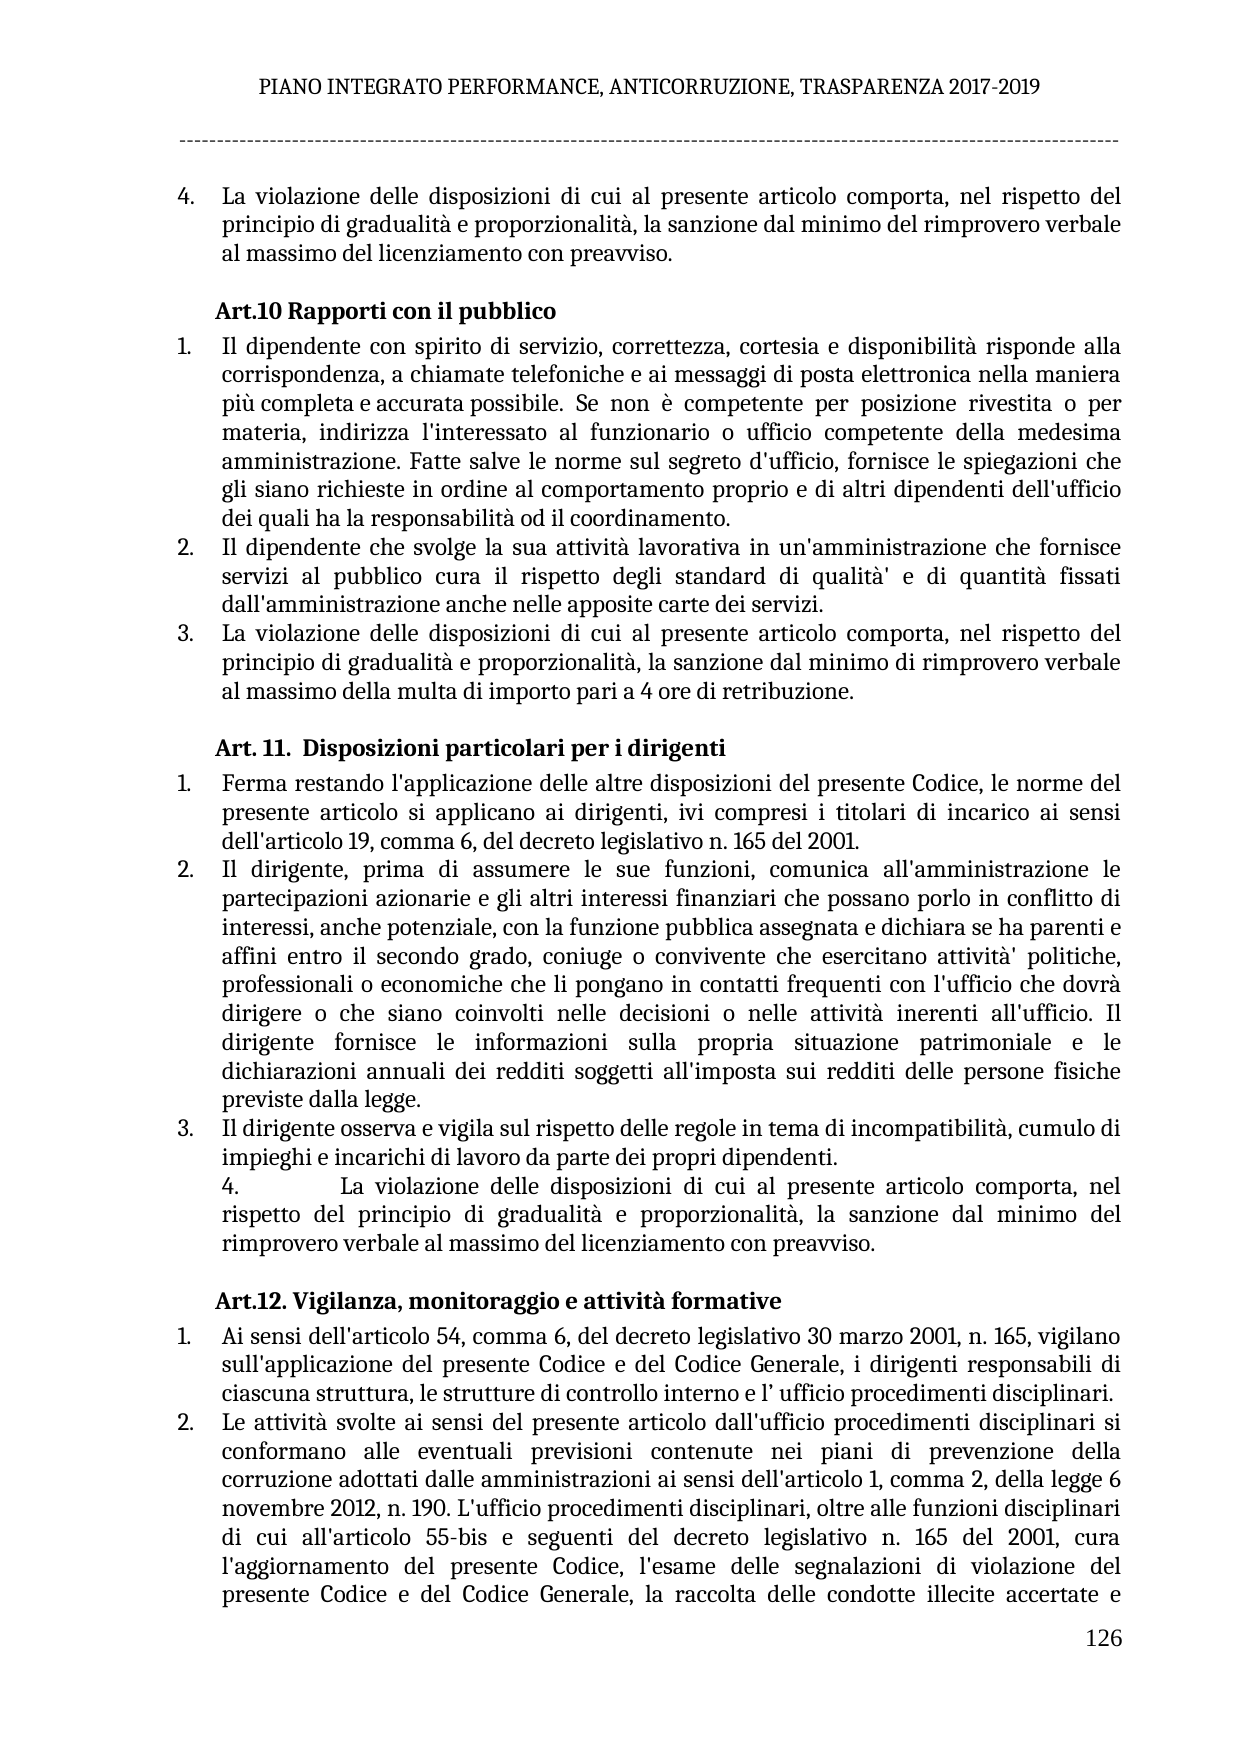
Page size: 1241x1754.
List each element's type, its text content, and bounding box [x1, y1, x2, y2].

list Il dirigente, prima di assumere le sue funzioni, comunica all'amministrazione le partecipazioni azionarie e gli altri interessi finanziari che possano porlo in conflitto di interessi, anche potenziale, con la funzione pubblica assegnata e dichiara se ha parenti e affini entro il secondo grado, coniuge o convivente che esercitano attività' politiche, professionali o economiche che li pongano in contatti frequenti con l'ufficio che dovrà dirigere o che siano coinvolti nelle decisioni o nelle attività inerenti all'ufficio. Il dirigente fornisce le informazioni sulla propria situazione patrimoniale e le dichiarazioni annuali dei redditi soggetti all'imposta sui redditi delle persone fisiche previste dalla legge. [177, 855, 1122, 1114]
text Art.12. Vigilanza, monitoraggio e attività formative [215, 1287, 1122, 1315]
list Le attività svolte ai sensi del presente articolo dall'ufficio procedimenti disciplinari si conformano alle eventuali previsioni contenute nei piani di prevenzione della corruzione adottati dalle amministrazioni ai sensi dell'articolo 1, comma 2, della legge 6 novembre 2012, n. 190. L'ufficio procedimenti disciplinari, oltre alle funzioni disciplinari di cui all'articolo 55-bis e seguenti del decreto legislativo n. 165 del 2001, cura l'aggiornamento del presente Codice, l'esame delle segnalazioni di violazione del presente Codice e del Codice Generale, la raccolta delle condotte illecite accertate e [177, 1408, 1122, 1609]
list Il dirigente osserva e vigila sul rispetto delle regole in tema di incompatibilità, cumulo di impieghi e incarichi di lavoro da parte dei propri dipendenti. [177, 1114, 1122, 1172]
text Art.10 Rapporti con il pubblico [215, 297, 1122, 325]
list Ferma restando l'applicazione delle altre disposizioni del presente Codice, le norme del presente articolo si applicano ai dirigenti, ivi compresi i titolari di incarico ai sensi dell'articolo 19, comma 6, del decreto legislativo n. 165 del 2001. [177, 769, 1122, 855]
list La violazione delle disposizioni di cui al presente articolo comporta, nel rispetto del principio di gradualità e proporzionalità, la sanzione dal minimo del rimprovero verbale al massimo del licenziamento con preavviso. [222, 1172, 1122, 1258]
text Art. 11. Disposizioni particolari per i dirigenti [215, 734, 1122, 763]
list Il dipendente che svolge la sua attività lavorativa in un'amministrazione che fornisce servizi al pubblico cura il rispetto degli standard di qualità' e di quantità fissati dall'amministrazione anche nelle apposite carte dei servizi. [177, 533, 1122, 619]
list Il dipendente con spirito di servizio, correttezza, cortesia e disponibilità risponde alla corrispondenza, a chiamate telefoniche e ai messaggi di posta elettronica nella maniera più completa e accurata possibile. Se non è competente per posizione rivestita o per materia, indirizza l'interessato al funzionario o ufficio competente della medesima amministrazione. Fatte salve le norme sul segreto d'ufficio, fornisce le spiegazioni che gli siano richieste in ordine al comportamento proprio e di altri dipendenti dell'ufficio dei quali ha la responsabilità od il coordinamento. [177, 332, 1122, 533]
list La violazione delle disposizioni di cui al presente articolo comporta, nel rispetto del principio di gradualità e proporzionalità, la sanzione dal minimo di rimprovero verbale al massimo della multa di importo pari a 4 ore di retribuzione. [177, 619, 1122, 705]
list La violazione delle disposizioni di cui al presente articolo comporta, nel rispetto del principio di gradualità e proporzionalità, la sanzione dal minimo del rimprovero verbale al massimo del licenziamento con preavviso. [177, 182, 1122, 268]
list Ai sensi dell'articolo 54, comma 6, del decreto legislativo 30 marzo 2001, n. 165, vigilano sull'applicazione del presente Codice e del Codice Generale, i dirigenti responsabili di ciascuna struttura, le strutture di controllo interno e l’ ufficio procedimenti disciplinari. [177, 1322, 1122, 1408]
